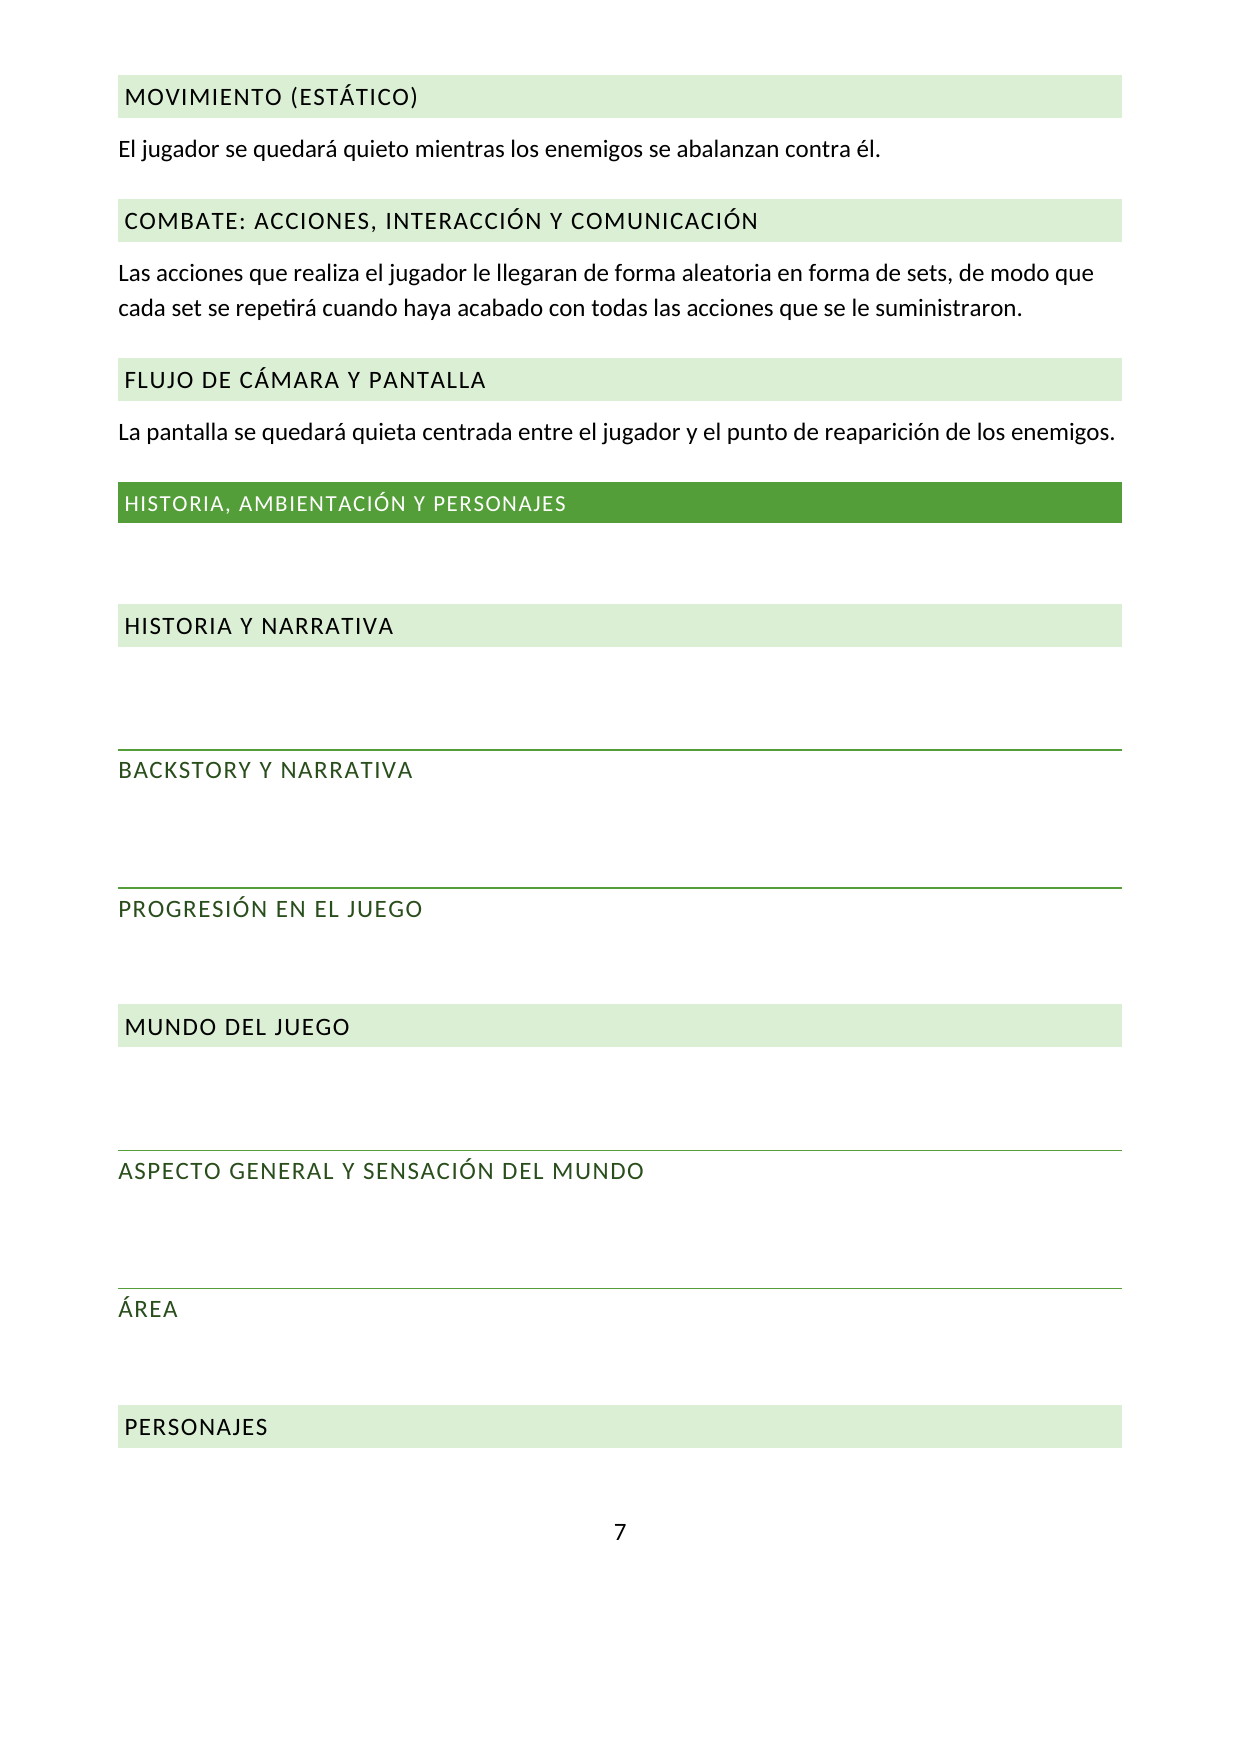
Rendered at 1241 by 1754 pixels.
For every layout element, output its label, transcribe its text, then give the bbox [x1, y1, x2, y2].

subtitle Flujo de Cámara y Pantalla [124, 365, 1116, 395]
subtitle Historia y Narrativa [124, 610, 1116, 641]
subtitle Historia, Ambientación y Personajes [124, 489, 1116, 517]
subtitle Mundo del juego [124, 1011, 1116, 1041]
text La pantalla se quedará quieta centrada entre el jugador y el punto de reaparición de los enemigos. [118, 416, 1122, 447]
subtitle Personajes [124, 1411, 1116, 1442]
text Las acciones que realiza el jugador le llegaran de forma aleatoria en forma de sets, de modo que cada set se repetirá cuando haya acabado con todas las acciones que se le suministraron. [118, 257, 1122, 323]
subtitle Progresión en el juego [118, 889, 1122, 923]
subtitle Aspecto general y sensación del mundo [118, 1151, 1122, 1186]
subtitle Backstory y narrativa [118, 751, 1122, 785]
subtitle Área [118, 1289, 1122, 1324]
subtitle Combate: Acciones, Interacción y Comunicación [124, 205, 1116, 236]
subtitle Movimiento (estático) [124, 81, 1116, 112]
text El jugador se quedará quieto mientras los enemigos se abalanzan contra él. [118, 133, 1122, 163]
